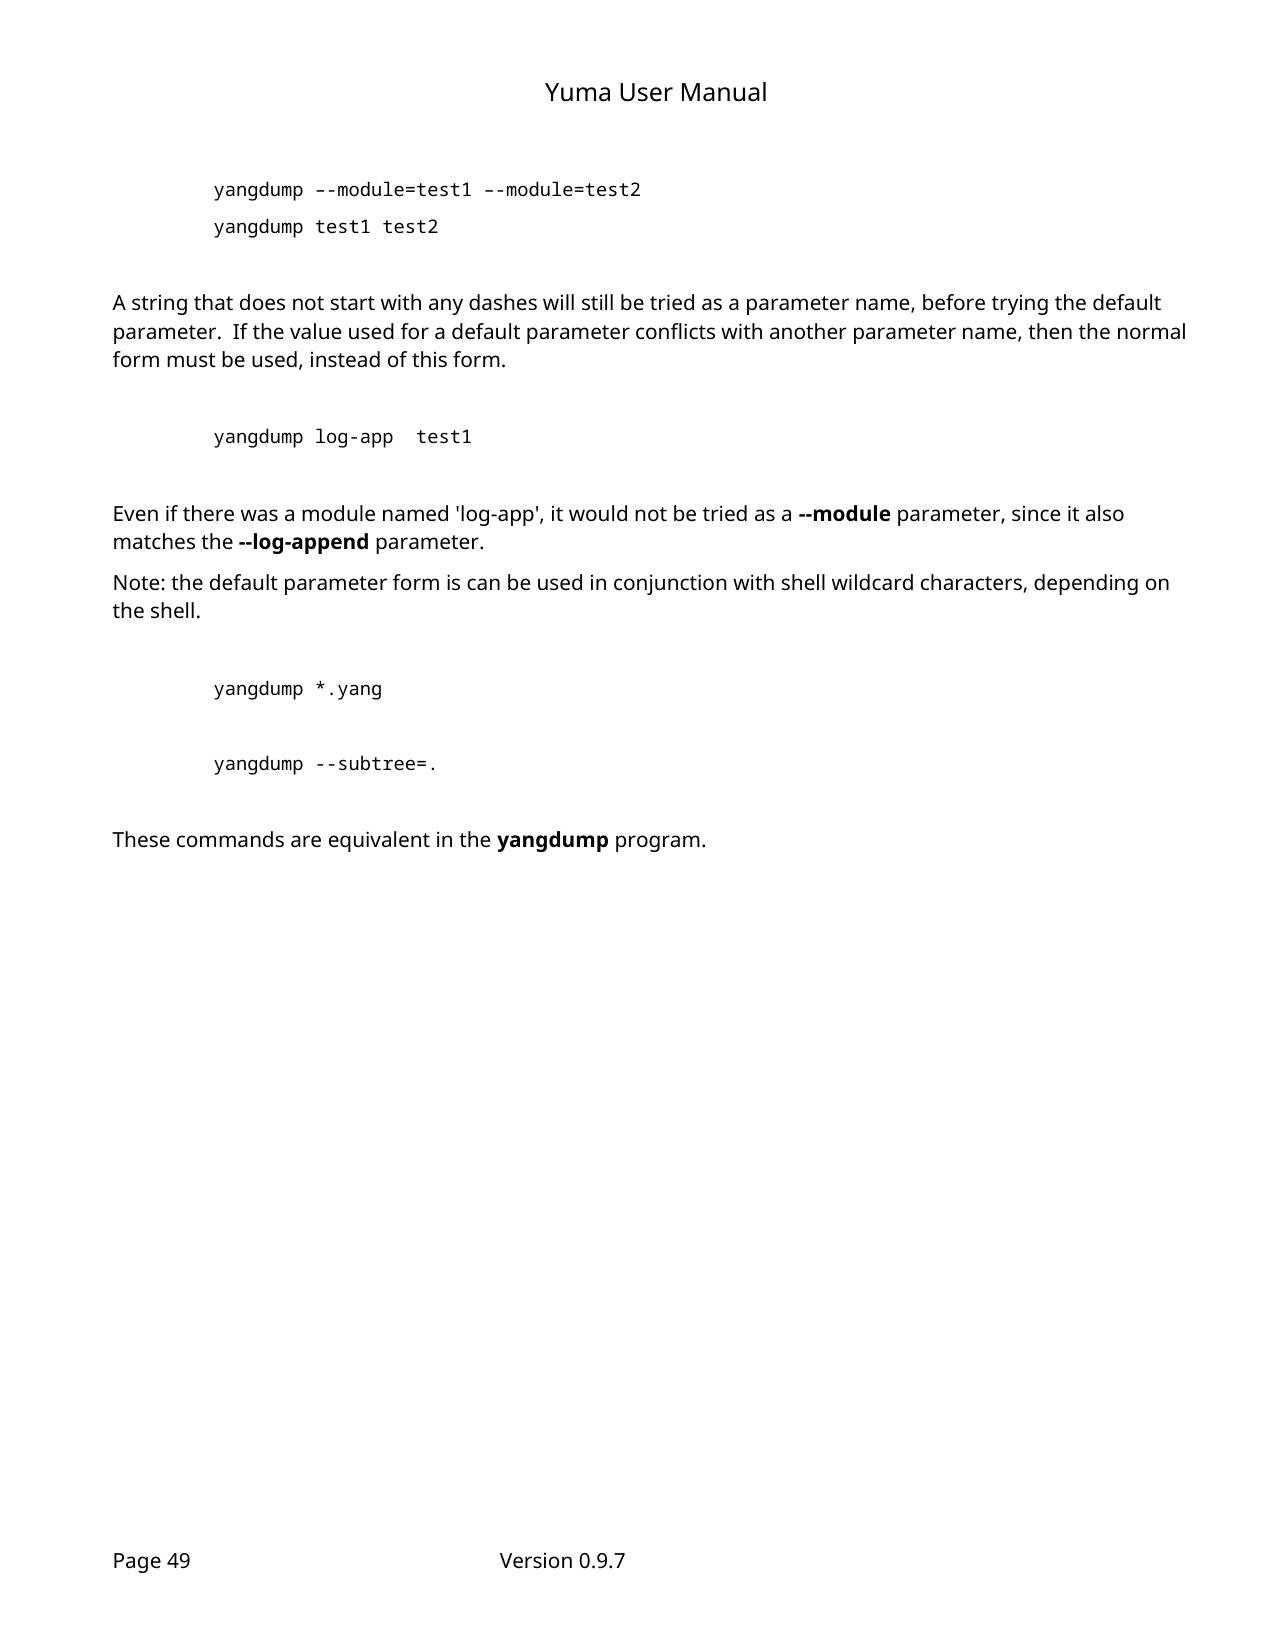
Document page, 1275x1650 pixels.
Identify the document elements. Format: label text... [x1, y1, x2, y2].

text yangdump *.yang [139, 675, 1200, 701]
text yangdump test1 test2 [139, 213, 1200, 239]
text These commands are equivalent in the yangdump program. [112, 825, 1200, 853]
text Even if there was a module named 'log-app', it would not be tried as a --module parameter, since it also matches the --log-append parameter. [112, 499, 1200, 556]
text A string that does not start with any dashes will still be tried as a parameter name, before trying the default parameter. If the value used for a default parameter conflicts with another parameter name, then the normal form must be used, instead of this form. [112, 288, 1200, 374]
text Note: the default parameter form is can be used in conjunction with shell wildcard characters, depending on the shell. [112, 568, 1200, 625]
text yangdump –-module=test1 –-module=test2 [139, 176, 1200, 202]
text yangdump --subtree=. [139, 750, 1200, 776]
text yangdump log-app test1 [139, 424, 1200, 449]
